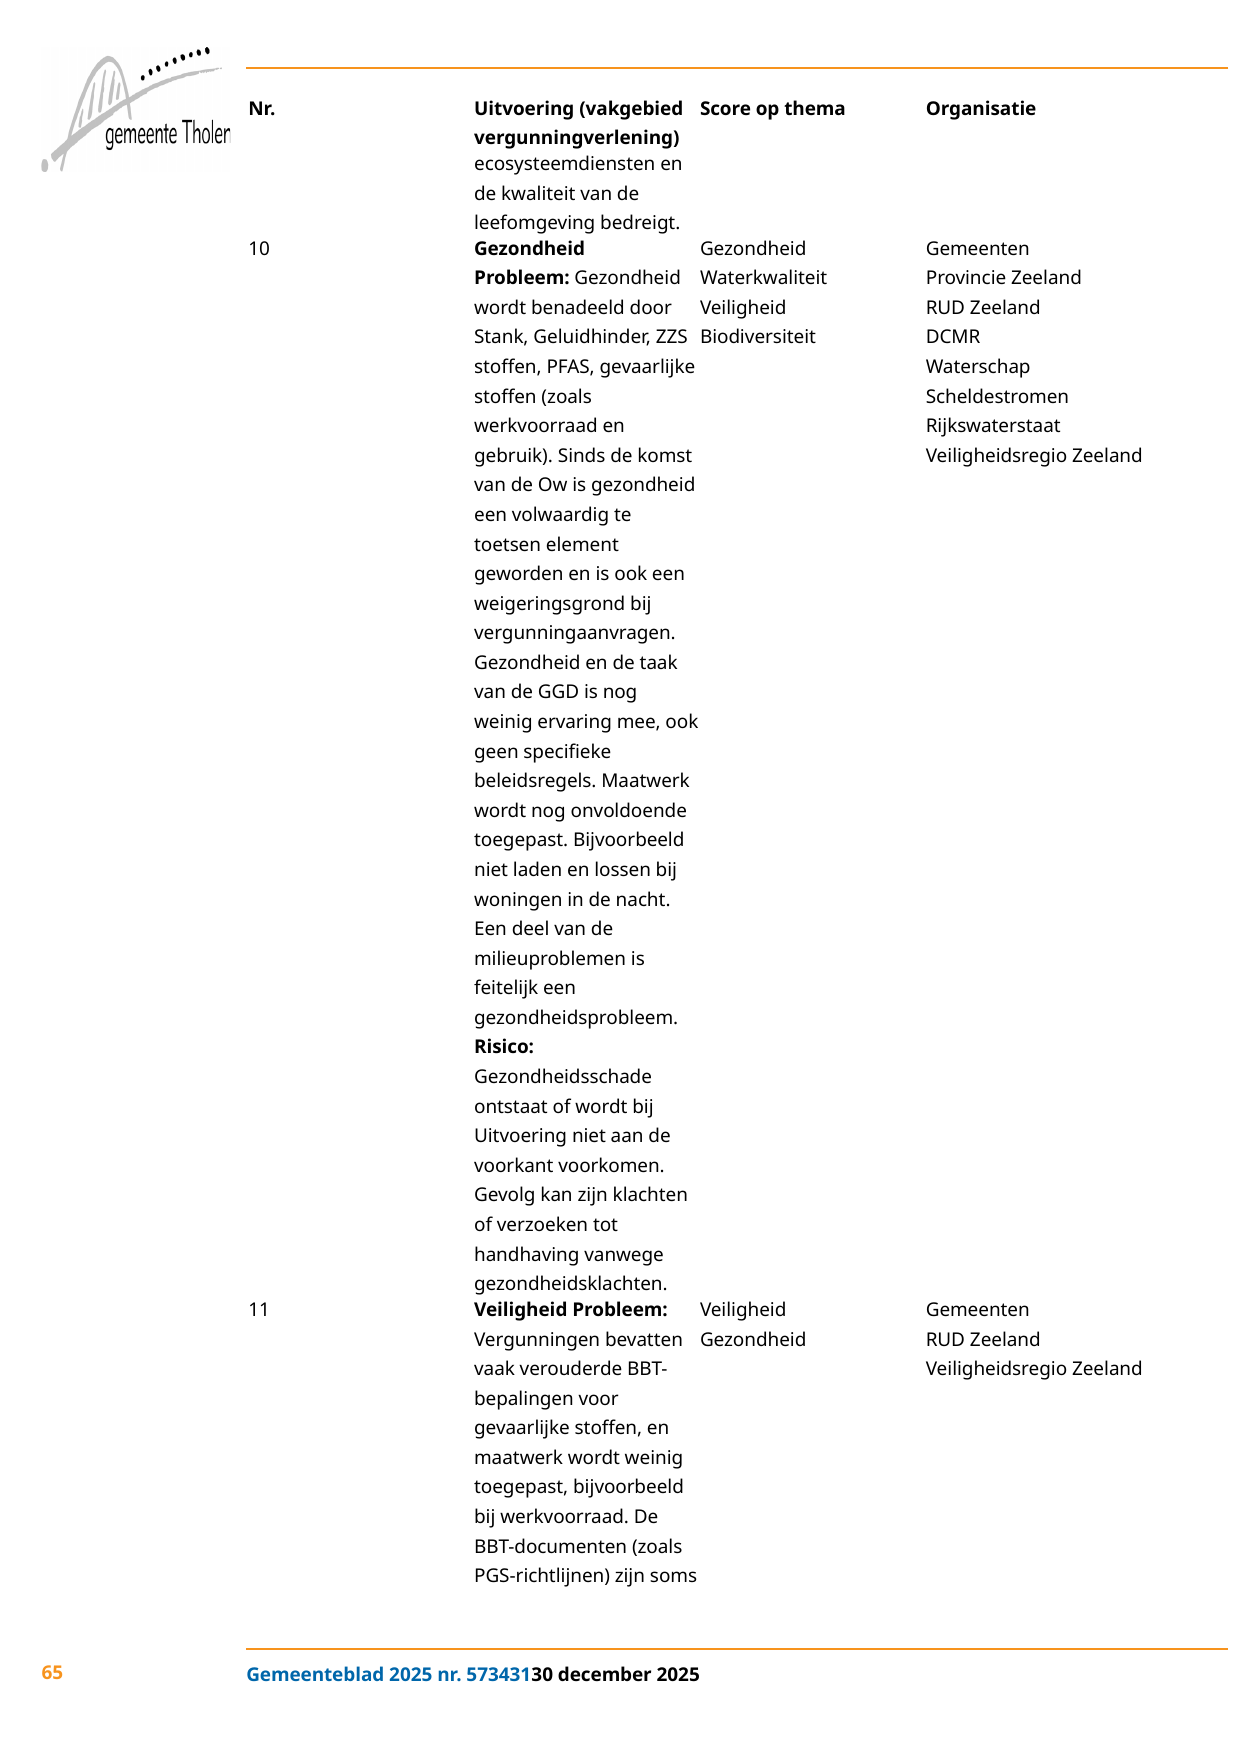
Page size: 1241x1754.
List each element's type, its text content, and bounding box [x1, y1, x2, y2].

table_cell [700, 150, 926, 235]
table_cell 11 [248, 1296, 474, 1588]
table_cell Veiligheid Probleem: Vergunningen bevatten vaak verouderde BBT-bepalingen voor gevaarlijke stoffen, en maatwerk wordt weinig toegepast, bijvoorbeeld bij werkvoorraad. De BBT-documenten (zoals PGS-richtlijnen) zijn soms [474, 1296, 700, 1588]
table_cell Gemeenten Provincie Zeeland RUD Zeeland DCMR Waterschap Scheldestromen Rijkswaterstaat Veiligheidsregio Zeeland [926, 235, 1152, 1296]
table_cell Gezondheid Waterkwaliteit Veiligheid Biodiversiteit [700, 235, 926, 1296]
table_header Uitvoering (vakgebied vergunningverlening) [474, 95, 700, 150]
table_cell Gezondheid Probleem: Gezondheid wordt benadeeld door Stank, Geluidhinder, ZZS stoffen, PFAS, gevaarlijke stoffen (zoals werkvoorraad en gebruik). Sinds de komst van de Ow is gezondheid een volwaardig te toetsen element geworden en is ook een weigeringsgrond bij vergunningaanvragen. Gezondheid en de taak van de GGD is nog weinig ervaring mee, ook geen specifieke beleidsregels. Maatwerk wordt nog onvoldoende toegepast. Bijvoorbeeld niet laden en lossen bij woningen in de nacht. Een deel van de milieuproblemen is feitelijk een gezondheidsprobleem. Risico: Gezondheidsschade ontstaat of wordt bij Uitvoering niet aan de voorkant voorkomen. Gevolg kan zijn klachten of verzoeken tot handhaving vanwege gezondheidsklachten. [474, 235, 700, 1296]
table_cell [248, 150, 474, 235]
table_cell ecosysteemdiensten en de kwaliteit van de leefomgeving bedreigt. [474, 150, 700, 235]
table_cell Veiligheid Gezondheid [700, 1296, 926, 1588]
table_cell Gemeenten RUD Zeeland Veiligheidsregio Zeeland [926, 1296, 1152, 1588]
picture [41, 47, 231, 172]
table_header Nr. [248, 95, 474, 150]
table_header Organisatie [926, 95, 1152, 150]
table_header Score op thema [700, 95, 926, 150]
table_cell 10 [248, 235, 474, 1296]
table_cell [926, 150, 1152, 235]
